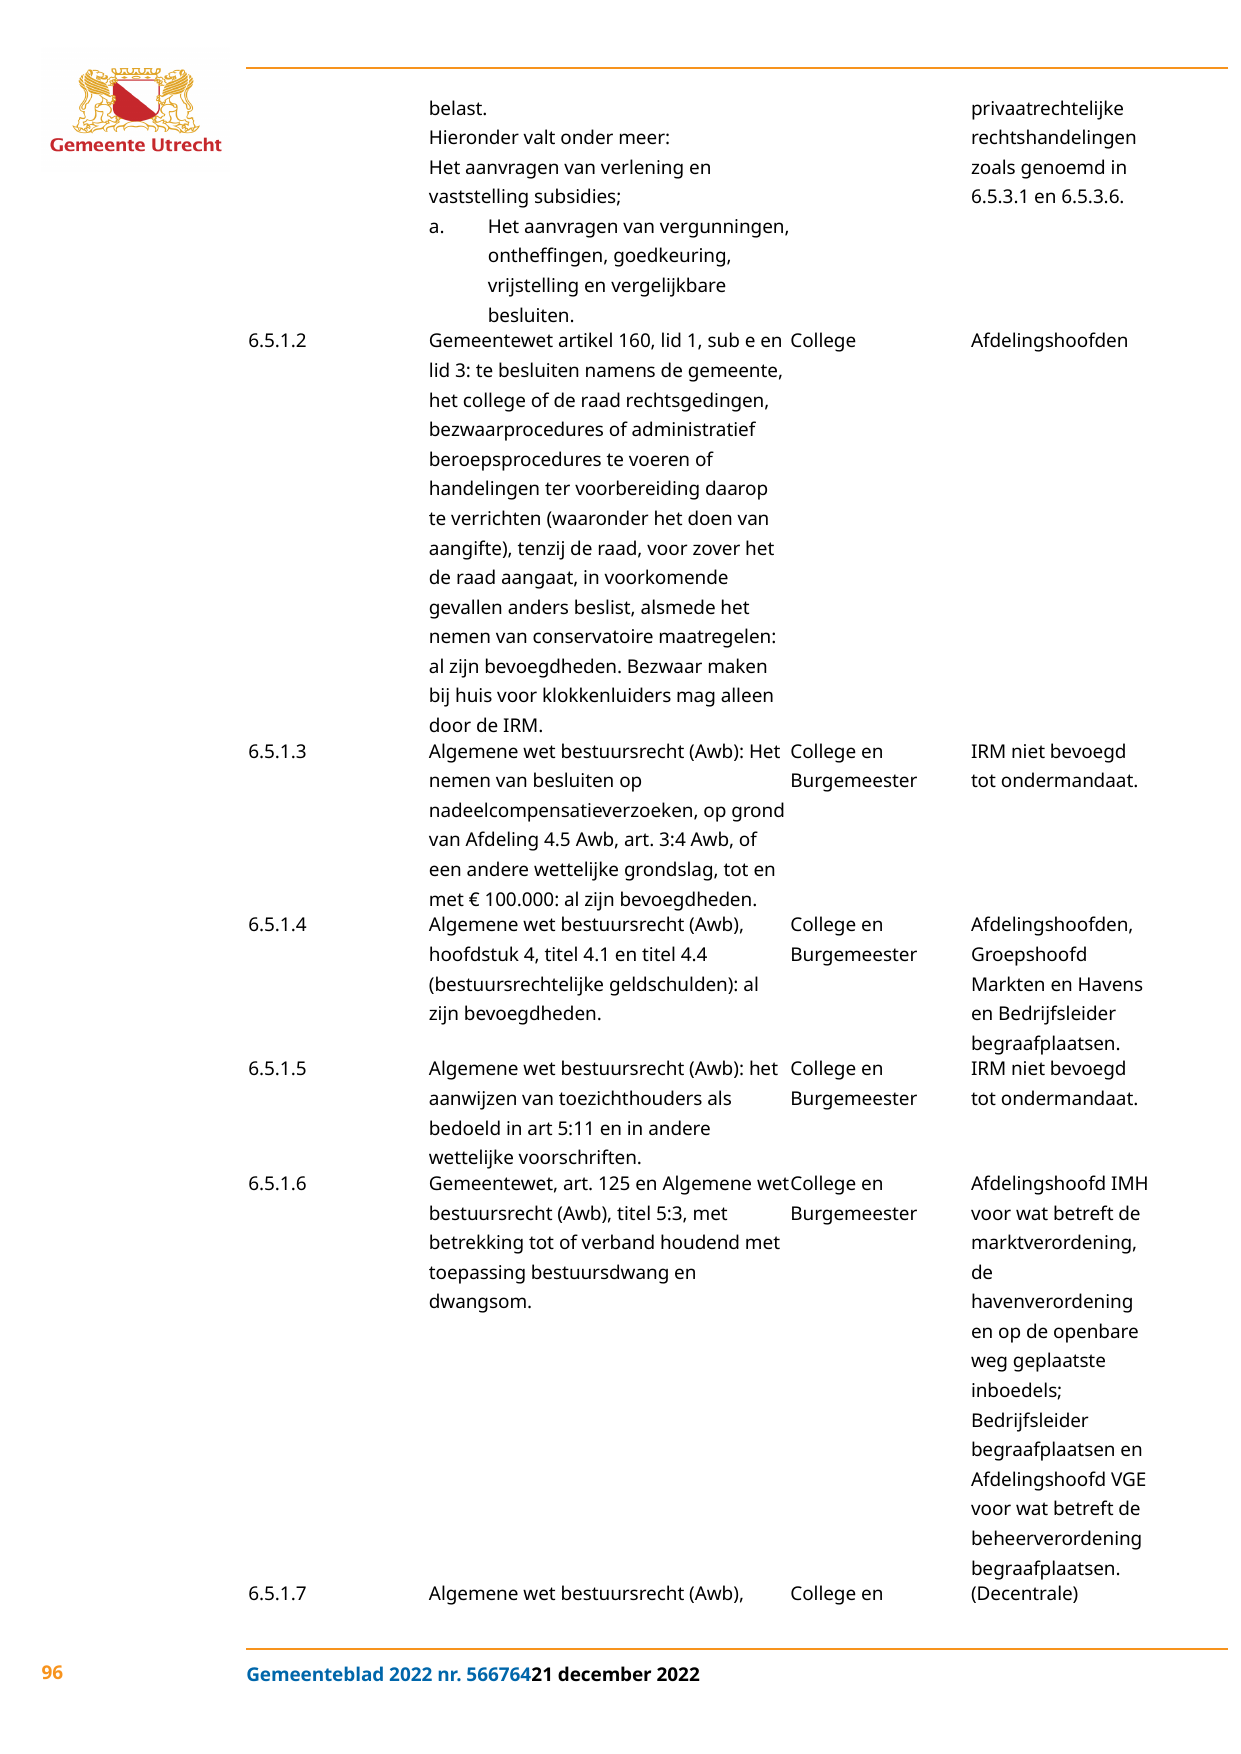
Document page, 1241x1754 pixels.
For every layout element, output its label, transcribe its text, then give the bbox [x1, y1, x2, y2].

table_cell Afdelingshoofden, Groepshoofd Markten en Havens en Bedrijfsleider begraafplaatsen. [971, 912, 1152, 1056]
table_cell Algemene wet bestuursrecht (Awb), hoofdstuk 4, titel 4.1 en titel 4.4 (bestuursrechtelijke geldschulden): al zijn bevoegdheden. [429, 912, 790, 1056]
table_cell [248, 95, 429, 328]
table_cell Gemeentewet artikel 160, lid 1, sub e en lid 3: te besluiten namens de gemeente, het college of de raad rechtsgedingen, bezwaarprocedures of administratief beroepsprocedures te voeren of handelingen ter voorbereiding daarop te verrichten (waaronder het doen van aangifte), tenzij de raad, voor zover het de raad aangaat, in voorkomende gevallen anders beslist, alsmede het nemen van conservatoire maatregelen: al zijn bevoegdheden. Bezwaar maken bij huis voor klokkenluiders mag alleen door de IRM. [429, 328, 790, 738]
table_cell College [790, 328, 971, 738]
table_cell 6.5.1.3 [248, 738, 429, 912]
table_cell IRM niet bevoegd tot ondermandaat. [971, 1056, 1152, 1170]
table_cell Gemeentewet, art. 125 en Algemene wet bestuursrecht (Awb), titel 5:3, met betrekking tot of verband houdend met toepassing bestuursdwang en dwangsom. [429, 1170, 790, 1580]
table_cell (Decentrale) [971, 1580, 1152, 1606]
table_cell College en Burgemeester [790, 1056, 971, 1170]
table_cell 6.5.1.6 [248, 1170, 429, 1580]
table_cell [790, 95, 971, 328]
table_cell Algemene wet bestuursrecht (Awb): Het nemen van besluiten op nadeelcompensatieverzoeken, op grond van Afdeling 4.5 Awb, art. 3:4 Awb, of een andere wettelijke grondslag, tot en met € 100.000: al zijn bevoegdheden. [429, 738, 790, 912]
table_cell Algemene wet bestuursrecht (Awb): het aanwijzen van toezichthouders als bedoeld in art 5:11 en in andere wettelijke voorschriften. [429, 1056, 790, 1170]
table_cell College en [790, 1580, 971, 1606]
table_cell College en Burgemeester [790, 1170, 971, 1580]
table_cell 6.5.1.5 [248, 1056, 429, 1170]
table_cell 6.5.1.7 [248, 1580, 429, 1606]
picture [41, 47, 231, 172]
table_cell 6.5.1.4 [248, 912, 429, 1056]
table_cell IRM niet bevoegd tot ondermandaat. [971, 738, 1152, 912]
table_cell Afdelingshoofden [971, 328, 1152, 738]
table_cell Algemene wet bestuursrecht (Awb), [429, 1580, 790, 1606]
table_cell privaatrechtelijke rechtshandelingen zoals genoemd in 6.5.3.1 en 6.5.3.6. [971, 95, 1152, 328]
table_cell College en Burgemeester [790, 738, 971, 912]
table_cell College en Burgemeester [790, 912, 971, 1056]
table_cell belast. Hieronder valt onder meer: Het aanvragen van verlening en vaststelling subsidies; Het aanvragen van vergunningen, ontheffingen, goedkeuring, vrijstelling en vergelijkbare besluiten. [429, 95, 790, 328]
table_cell Afdelingshoofd IMH voor wat betreft de marktverordening, de havenverordening en op de openbare weg geplaatste inboedels; Bedrijfsleider begraafplaatsen en Afdelingshoofd VGE voor wat betreft de beheerverordening begraafplaatsen. [971, 1170, 1152, 1580]
table_cell 6.5.1.2 [248, 328, 429, 738]
